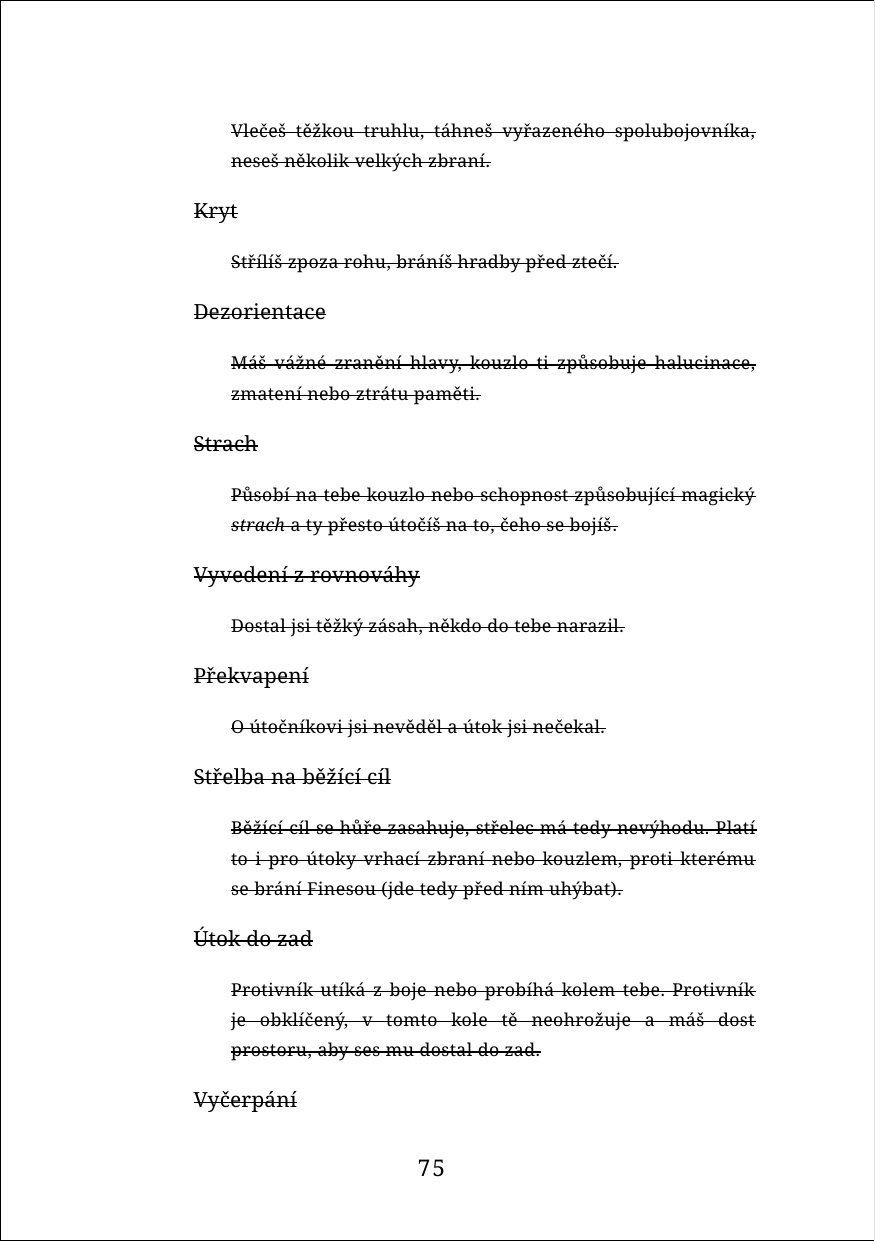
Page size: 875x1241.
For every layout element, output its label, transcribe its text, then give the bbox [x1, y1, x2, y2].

list Dezorientace [156, 297, 756, 326]
list Protivník utíká z boje nebo probíhá kolem tebe. Protivník je obklíčený, v tomto kole tě neohrožuje a máš dost prostoru, aby ses mu dostal do zad. [193, 977, 756, 1062]
list Máš vážné zranění hlavy, kouzlo ti způsobuje halucinace, zmatení nebo ztrátu paměti. [193, 351, 756, 405]
list O útočníkovi jsi nevěděl a útok jsi nečekal. [193, 714, 756, 739]
list Strach [156, 429, 756, 457]
list Vyvedení z rovnováhy [156, 560, 756, 589]
list Střelba na běžící cíl [156, 762, 756, 791]
list Vyčerpání [156, 1086, 756, 1114]
list Kryt [156, 196, 756, 225]
list Působí na tebe kouzlo nebo schopnost způsobující magický strach a ty přesto útočíš na to, čeho se bojíš. [193, 482, 756, 536]
list Útok do zad [156, 924, 756, 952]
list Dostal jsi těžký zásah, někdo do tebe narazil. [193, 613, 756, 638]
list Překvapení [156, 661, 756, 690]
list Vlečeš těžkou truhlu, táhneš vyřazeného spolubojovníka, neseš několik velkých zbraní. [193, 118, 756, 173]
list Běžící cíl se hůře zasahuje, střelec má tedy nevýhodu. Platí to i pro útoky vrhací zbraní nebo kouzlem, proti kterému se brání Finesou (jde tedy před ním uhýbat). [193, 816, 756, 900]
list Střílíš zpoza rohu, bráníš hradby před ztečí. [193, 249, 756, 274]
